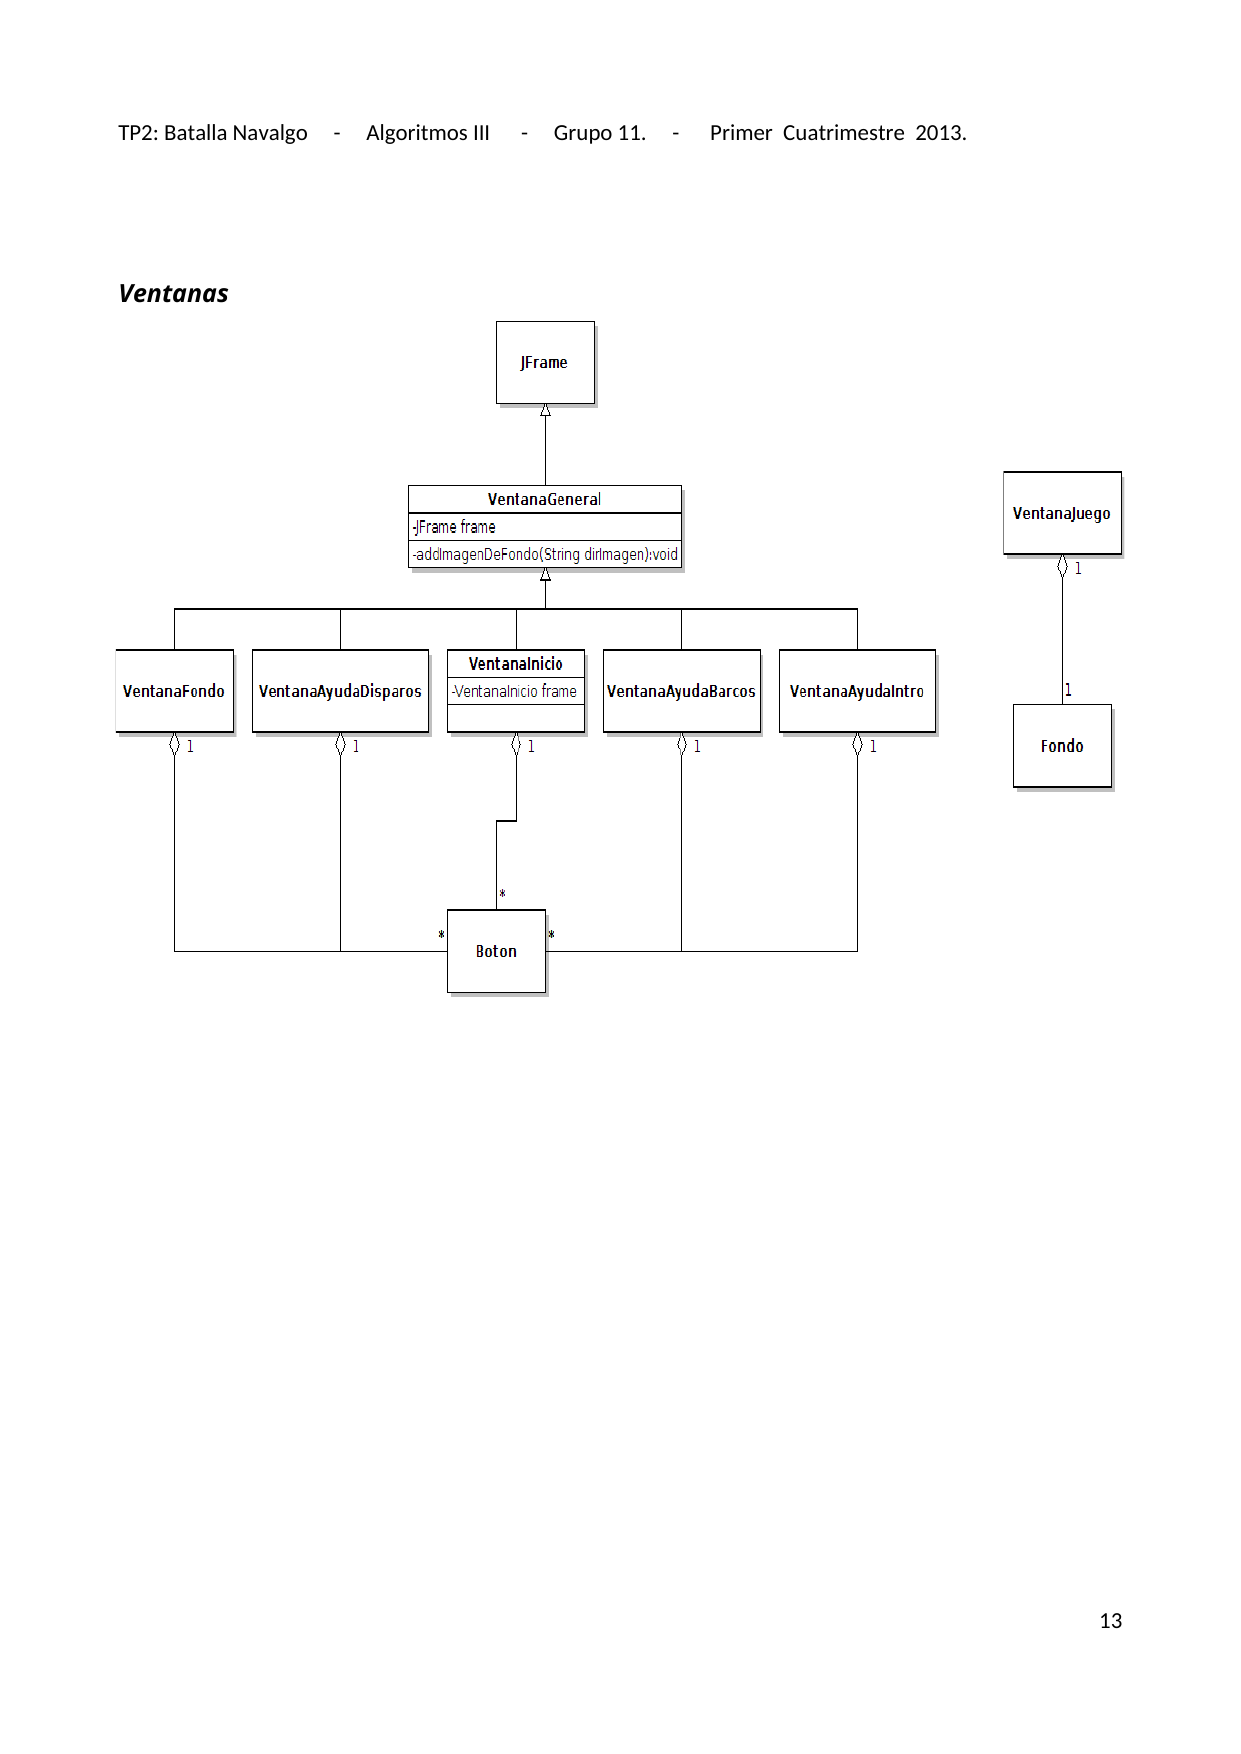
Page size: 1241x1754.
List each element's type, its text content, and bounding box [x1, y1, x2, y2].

picture [115, 321, 1125, 999]
text Ventanas [118, 275, 1122, 309]
